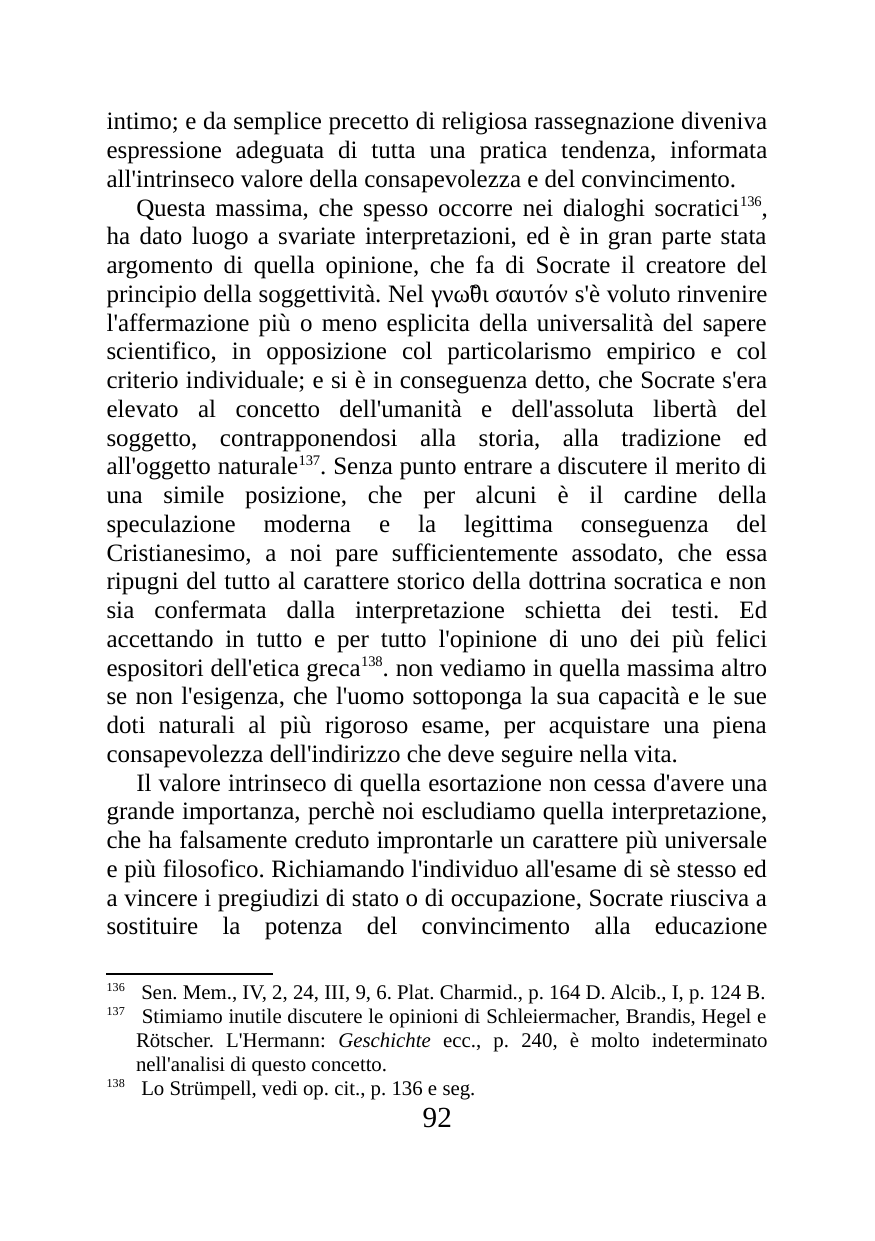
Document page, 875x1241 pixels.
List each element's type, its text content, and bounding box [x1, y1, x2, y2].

text Lo Strümpell, vedi op. cit., p. 136 e seg. [106, 1076, 768, 1100]
text Questa massima, che spesso occorre nei dialoghi socratici, ha dato luogo a svariate interpretazioni, ed è in gran parte stata argomento di quella opinione, che fa di Socrate il creatore del principio della soggettività. Nel γνω̃θι σαυτόν s'è voluto rinvenire l'affermazione più o meno esplicita della universalità del sapere scientifico, in opposizione col particolarismo empirico e col criterio individuale; e si è in conseguenza detto, che Socrate s'era elevato al concetto dell'umanità e dell'assoluta libertà del soggetto, contrapponendosi alla storia, alla tradizione ed all'oggetto naturale. Senza punto entrare a discutere il merito di una simile posizione, che per alcuni è il cardine della speculazione moderna e la legittima conseguenza del Cristianesimo, a noi pare sufficientemente assodato, che essa ripugni del tutto al carattere storico della dottrina socratica e non sia confermata dalla interpretazione schietta dei testi. Ed accettando in tutto e per tutto l'opinione di uno dei più felici espositori dell'etica greca. non vediamo in quella massima altro se non l'esigenza, che l'uomo sottoponga la sua capacità e le sue doti naturali al più rigoroso esame, per acquistare una piena consapevolezza dell'indirizzo che deve seguire nella vita. [106, 193, 768, 768]
text Sen. Mem., IV, 2, 24, III, 9, 6. Plat. Charmid., p. 164 D. Alcib., I, p. 124 B. [106, 980, 768, 1004]
text Stimiamo inutile discutere le opinioni di Schleiermacher, Brandis, Hegel e Rötscher. L'Hermann: Geschichte ecc., p. 240, è molto indeterminato nell'analisi di questo concetto. [106, 1004, 768, 1076]
text Il valore intrinseco di quella esortazione non cessa d'avere una grande importanza, perchè noi escludiamo quella interpretazione, che ha falsamente creduto improntarle un carattere più universale e più filosofico. Richiamando l'individuo all'esame di sè stesso ed a vincere i pregiudizi di stato o di occupazione, Socrate riusciva a sostituire la potenza del convincimento alla educazione [106, 768, 768, 940]
text intimo; e da semplice precetto di religiosa rassegnazione diveniva espressione adeguata di tutta una pratica tendenza, informata all'intrinseco valore della consapevolezza e del convincimento. [106, 106, 768, 193]
